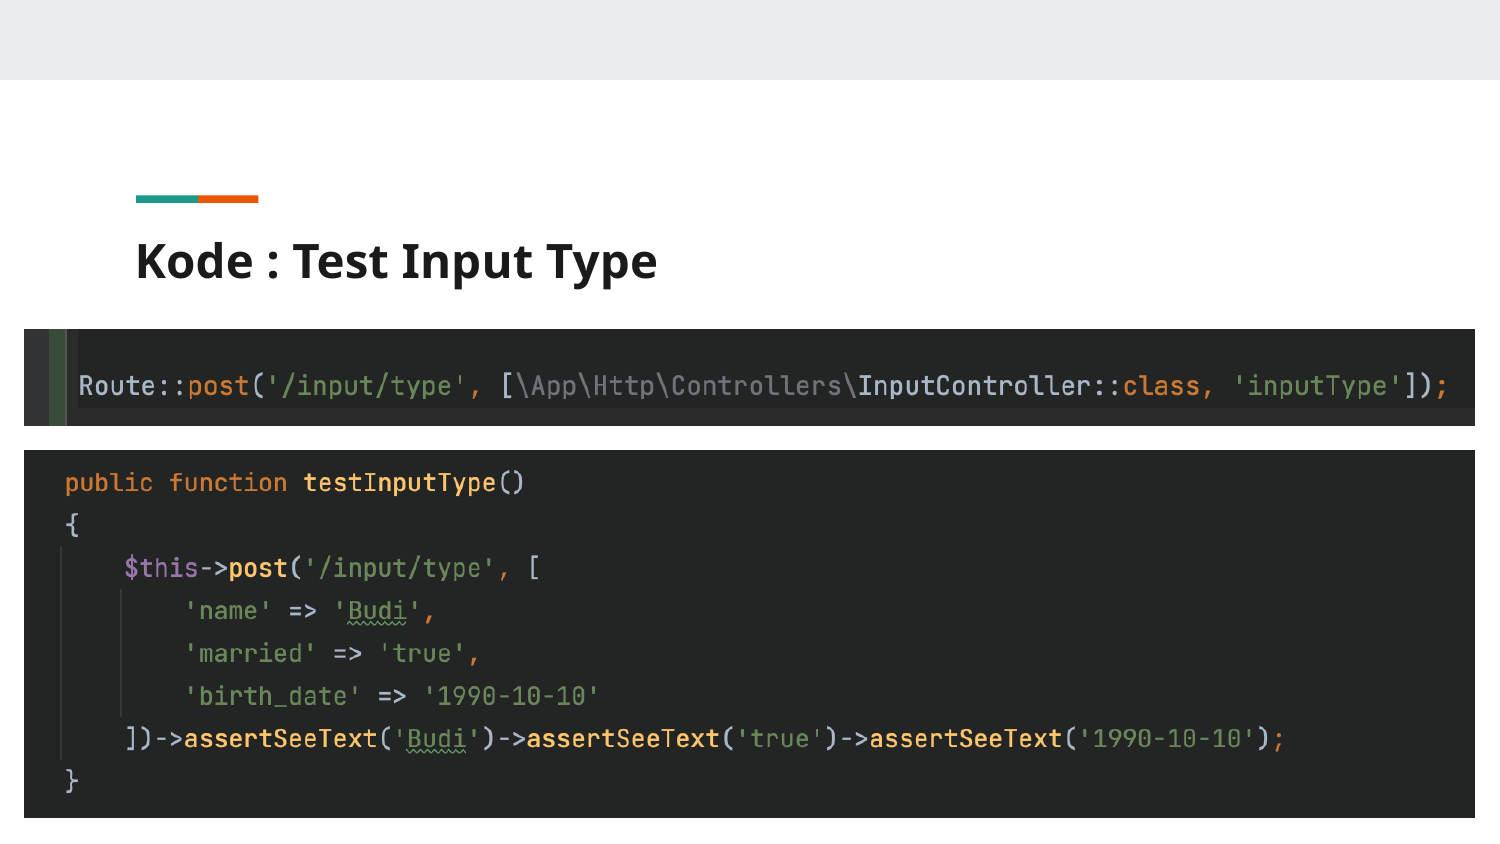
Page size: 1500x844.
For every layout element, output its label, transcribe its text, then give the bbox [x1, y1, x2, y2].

picture [24, 329, 1475, 426]
picture [24, 450, 1475, 818]
title Kode : Test Input Type [119, 216, 1381, 305]
